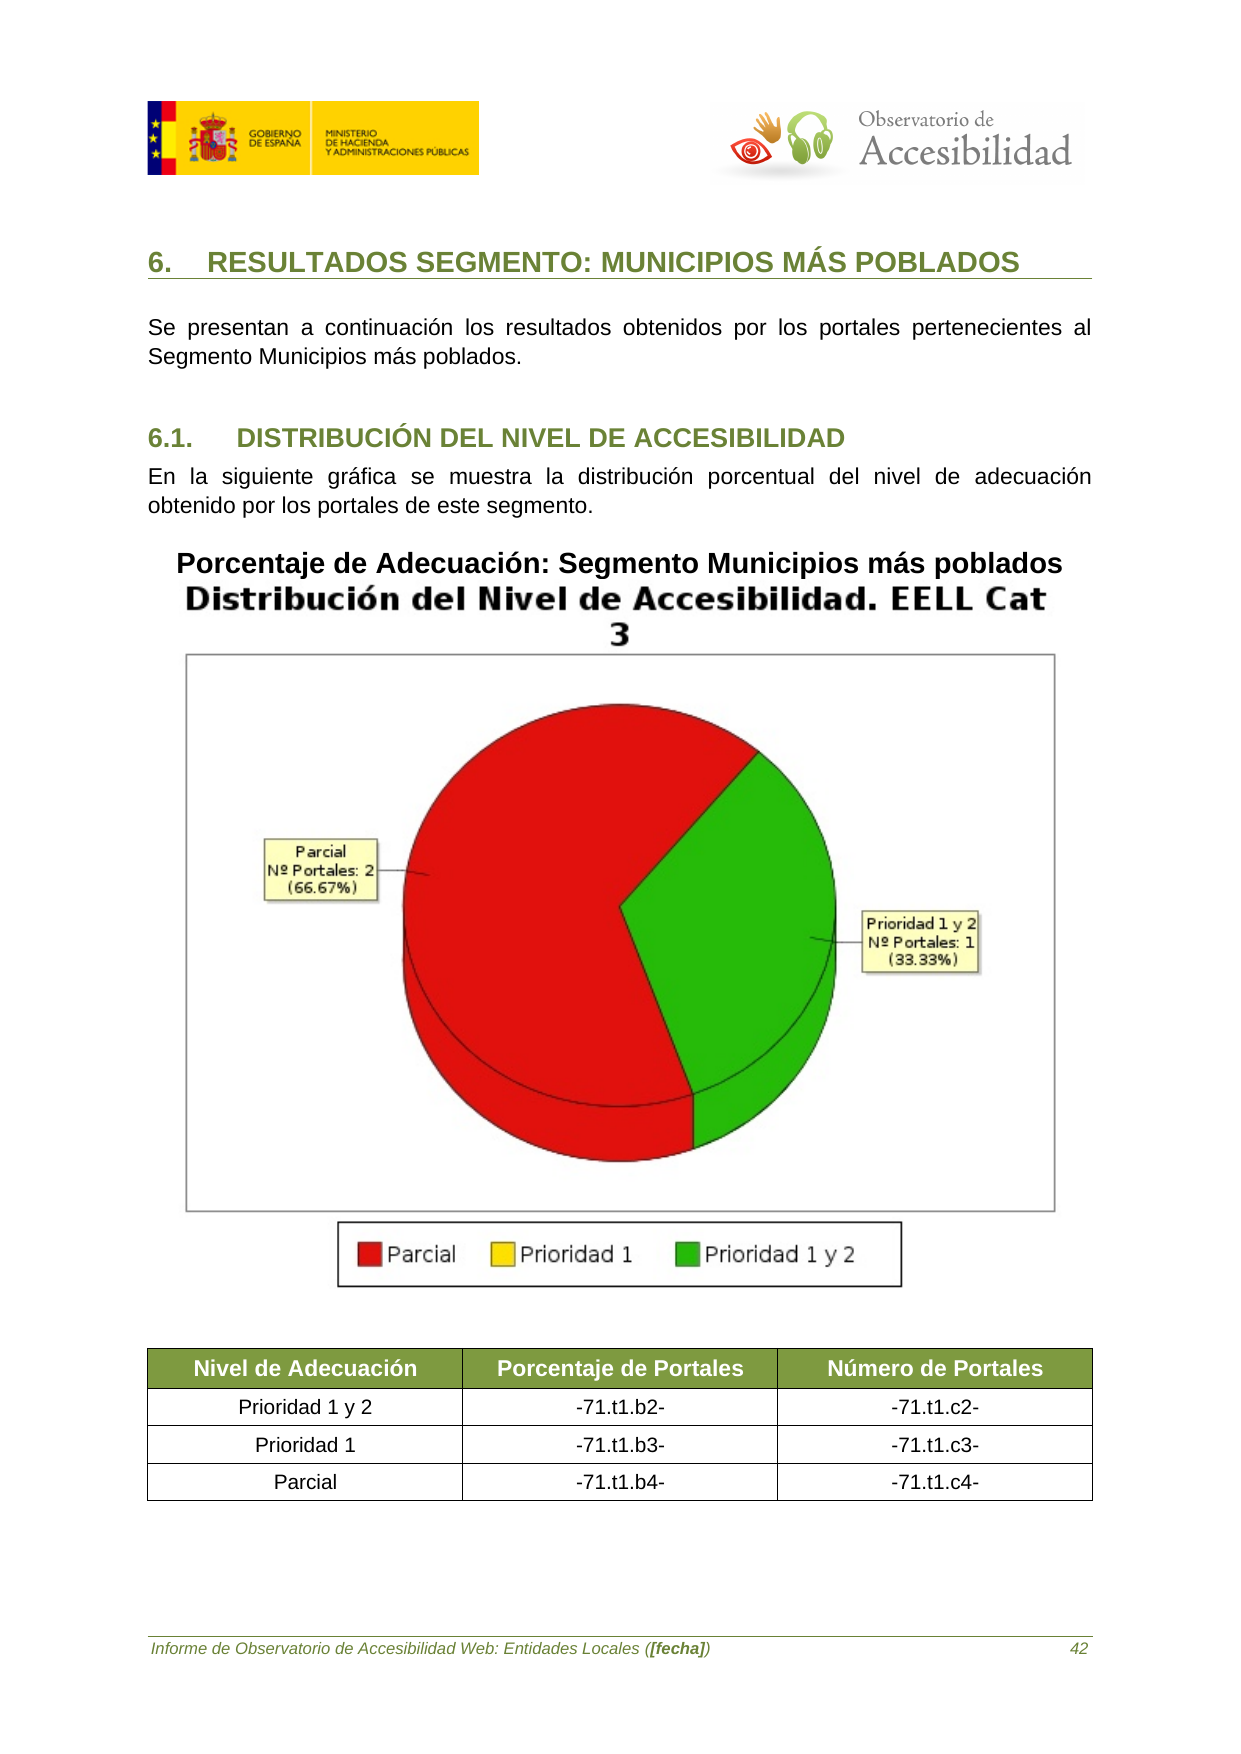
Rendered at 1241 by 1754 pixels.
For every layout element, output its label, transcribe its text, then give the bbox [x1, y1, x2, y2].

table_header Porcentaje de Portales [463, 1349, 777, 1388]
table_cell -71.t1.b4- [463, 1464, 777, 1500]
text En la siguiente gráfica se muestra la distribución porcentual del nivel de adecuación obtenido por los portales de este segmento. [148, 463, 1092, 518]
table_cell Parcial [148, 1464, 462, 1500]
table_cell Prioridad 1 y 2 [148, 1389, 462, 1425]
table_cell -71.t1.b3- [463, 1426, 777, 1463]
picture [178, 579, 1062, 1289]
table_cell -71.t1.c2- [778, 1389, 1092, 1425]
table_cell Prioridad 1 [148, 1426, 462, 1463]
text Porcentaje de Adecuación: Segmento Municipios más poblados [148, 546, 1092, 579]
table_cell -71.t1.c4- [778, 1464, 1092, 1500]
table_cell -71.t1.b2- [463, 1389, 777, 1425]
table_header Número de Portales [778, 1349, 1092, 1388]
picture [147, 101, 479, 175]
table_header Nivel de Adecuación [148, 1349, 462, 1388]
text Se presentan a continuación los resultados obtenidos por los portales pertenecientes al Segmento Municipios más poblados. [148, 314, 1092, 369]
table_cell -71.t1.c3- [778, 1426, 1092, 1463]
subtitle Resultados Segmento: Municipios más poblados [148, 245, 1092, 278]
picture [710, 102, 1086, 185]
subtitle Distribución del nivel de accesibilidad [148, 422, 1092, 453]
